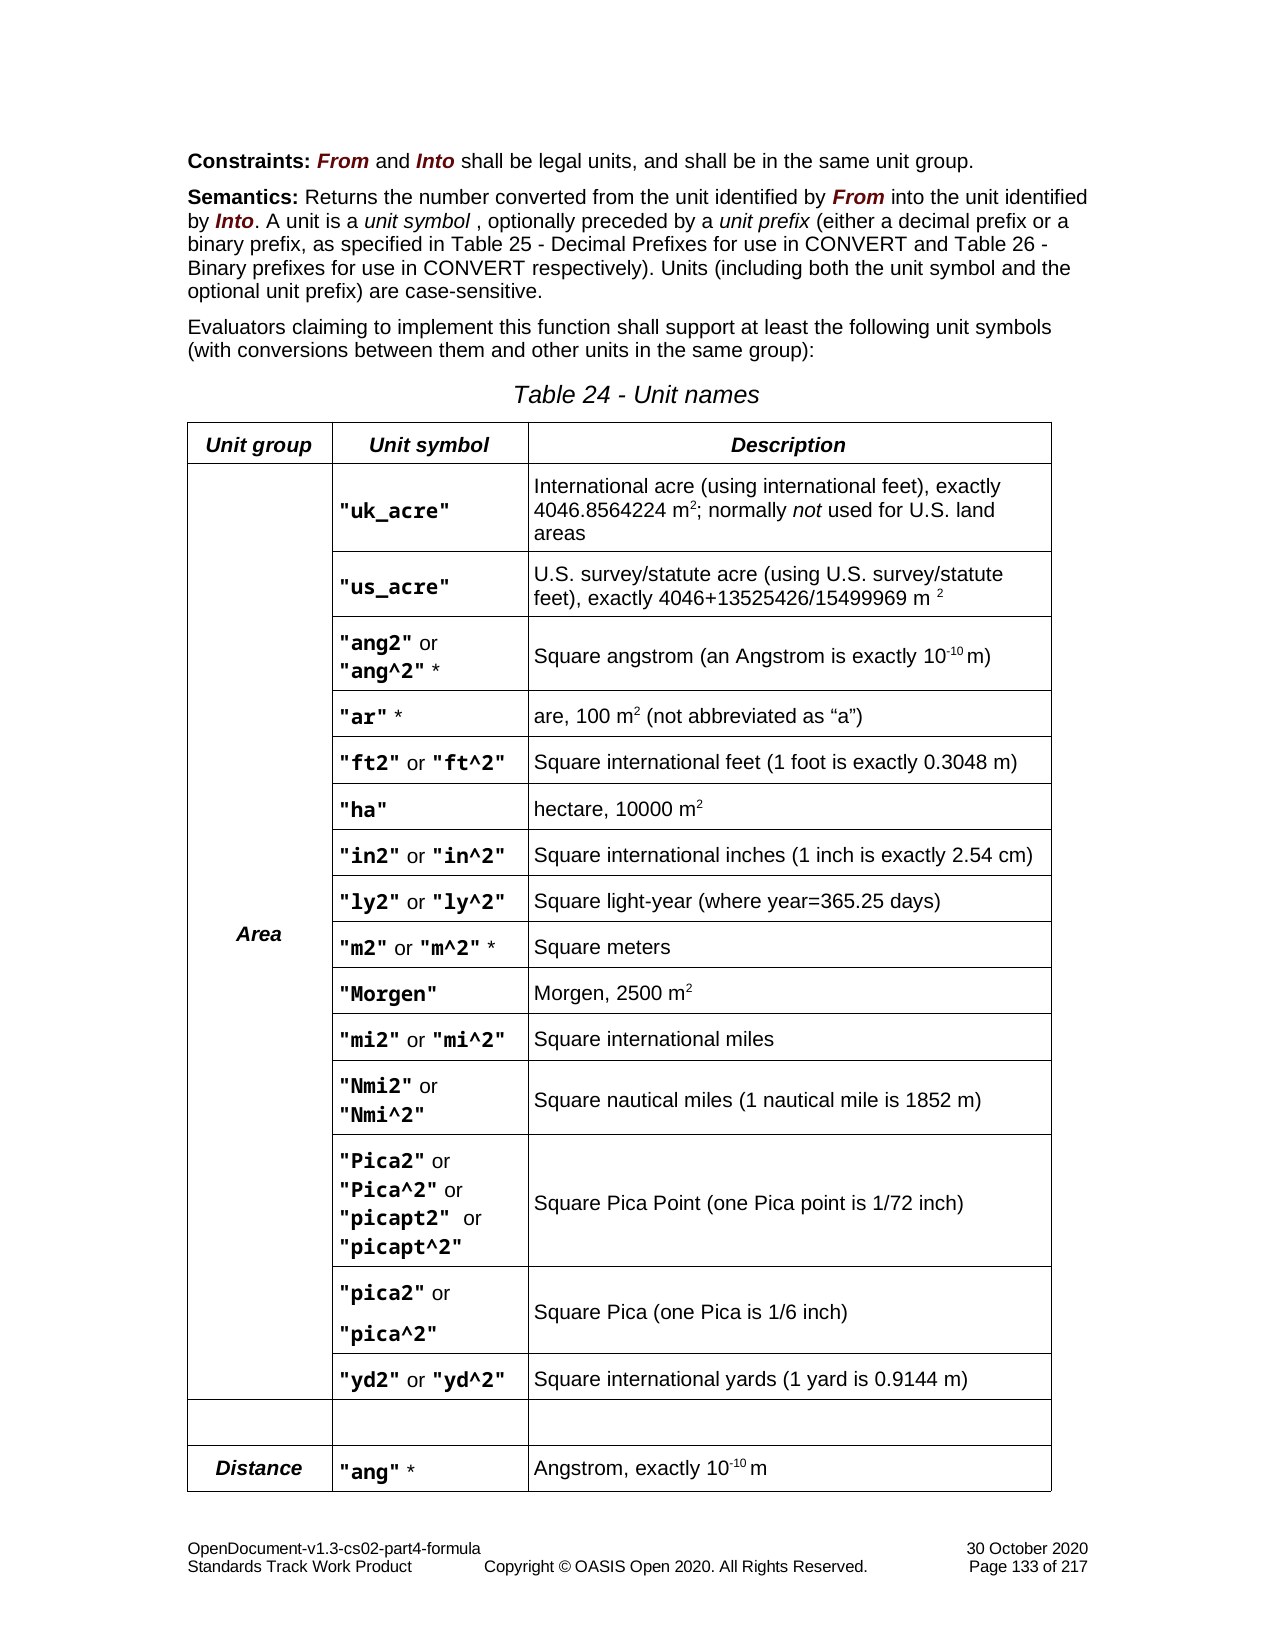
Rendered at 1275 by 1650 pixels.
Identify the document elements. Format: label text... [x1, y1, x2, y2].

table_header Unit group [188, 423, 332, 463]
table_cell Morgen, 2500 m2 [529, 968, 1051, 1013]
table_cell Square international feet (1 foot is exactly 0.3048 m) [529, 737, 1051, 783]
table_cell Square meters [529, 922, 1051, 967]
table_cell [188, 1400, 332, 1445]
table_cell "ar" * [333, 691, 528, 736]
table_cell Square Pica (one Pica is 1/6 inch) [529, 1267, 1051, 1353]
table_header "ang" * [333, 1446, 528, 1491]
table_cell "ang2" or "ang^2" * [333, 617, 528, 690]
table_cell U.S. survey/statute acre (using U.S. survey/statute feet), exactly 4046+13525426/15499969 m 2 [529, 552, 1051, 616]
text Table 24 - Unit names [187, 381, 1088, 409]
table_cell Square angstrom (an Angstrom is exactly 10-10 m) [529, 617, 1051, 690]
table_cell "m2" or "m^2" * [333, 922, 528, 967]
table_cell hectare, 10000 m2 [529, 784, 1051, 829]
table_cell "pica2" or "pica^2" [333, 1267, 528, 1353]
text Constraints: From and Into shall be legal units, and shall be in the same unit group. [187, 150, 1088, 173]
table_cell "Pica2" or "Pica^2" or "picapt2" or "picapt^2" [333, 1135, 528, 1266]
table_cell Distance [188, 1446, 332, 1491]
table_header Description [529, 423, 1051, 463]
table_cell Area [188, 464, 332, 1399]
table_cell "yd2" or "yd^2" [333, 1354, 528, 1399]
table_cell [529, 1400, 1051, 1445]
table_cell Square light-year (where year=365.25 days) [529, 876, 1051, 921]
table_cell "Nmi2" or "Nmi^2" [333, 1061, 528, 1134]
table_cell Square international miles [529, 1014, 1051, 1059]
table_cell Square international yards (1 yard is 0.9144 m) [529, 1354, 1051, 1399]
table_cell "us_acre" [333, 552, 528, 616]
table_header Unit symbol [333, 423, 528, 463]
table_cell "in2" or "in^2" [333, 830, 528, 875]
table_cell are, 100 m2 (not abbreviated as “a”) [529, 691, 1051, 736]
table_cell "ha" [333, 784, 528, 829]
text Semantics: Returns the number converted from the unit identified by From into the unit identified by Into. A unit is a unit symbol , optionally preceded by a unit prefix (either a decimal prefix or a binary prefix, as specified in Table 25 - Decimal Prefixes for use in CONVERT and Table 26 - Binary prefixes for use in CONVERT respectively). Units (including both the unit symbol and the optional unit prefix) are case-sensitive. [187, 186, 1088, 303]
table_header "uk_acre" [333, 464, 528, 551]
table_cell Square international inches (1 inch is exactly 2.54 cm) [529, 830, 1051, 875]
table_header Angstrom, exactly 10-10 m [529, 1446, 1051, 1491]
table_cell "mi2" or "mi^2" [333, 1014, 528, 1059]
table_cell "ft2" or "ft^2" [333, 737, 528, 783]
table_cell Square nautical miles (1 nautical mile is 1852 m) [529, 1061, 1051, 1134]
table_cell [333, 1400, 528, 1445]
table_cell Square Pica Point (one Pica point is 1/72 inch) [529, 1135, 1051, 1266]
text Evaluators claiming to implement this function shall support at least the following unit symbols (with conversions between them and other units in the same group): [187, 315, 1088, 362]
table_cell "Morgen" [333, 968, 528, 1013]
table_header International acre (using international feet), exactly 4046.8564224 m2; normally not used for U.S. land areas [529, 464, 1051, 551]
table_cell "ly2" or "ly^2" [333, 876, 528, 921]
